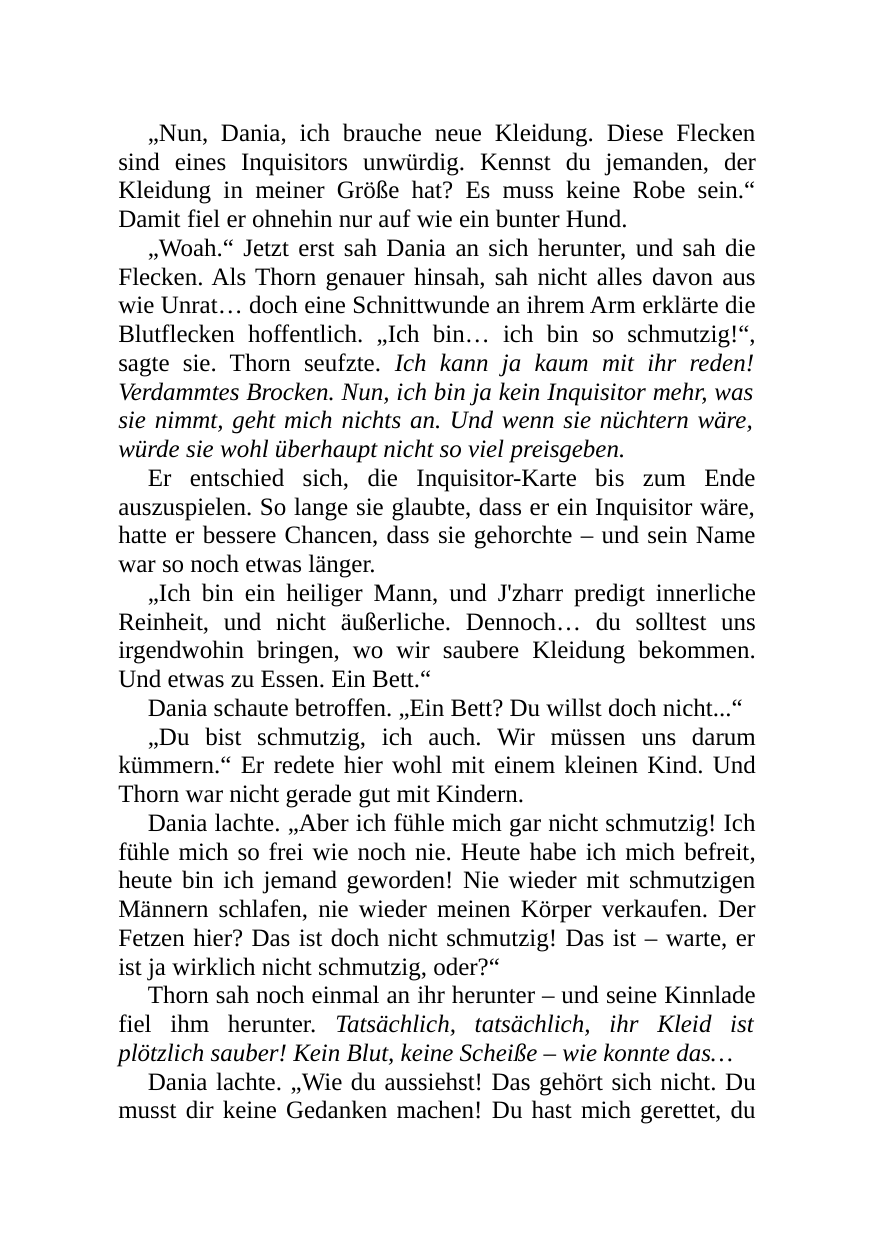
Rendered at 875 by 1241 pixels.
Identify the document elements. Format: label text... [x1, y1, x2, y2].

text Dania lachte. „Wie du aussiehst! Das gehört sich nicht. Du musst dir keine Gedanken machen! Du hast mich gerettet, du [118, 1067, 756, 1124]
text „Du bist schmutzig, ich auch. Wir müssen uns darum kümmern.“ Er redete hier wohl mit einem kleinen Kind. Und Thorn war nicht gerade gut mit Kindern. [118, 722, 756, 808]
text Dania lachte. „Aber ich fühle mich gar nicht schmutzig! Ich fühle mich so frei wie noch nie. Heute habe ich mich befreit, heute bin ich jemand geworden! Nie wieder mit schmutzigen Männern schlafen, nie wieder meinen Körper verkaufen. Der Fetzen hier? Das ist doch nicht schmutzig! Das ist – warte, er ist ja wirklich nicht schmutzig, oder?“ [118, 808, 756, 981]
text „Ich bin ein heiliger Mann, und J'zharr predigt innerliche Reinheit, und nicht äußerliche. Dennoch… du solltest uns irgendwohin bringen, wo wir saubere Kleidung bekommen. Und etwas zu Essen. Ein Bett.“ [118, 578, 756, 693]
text Thorn sah noch einmal an ihr herunter – und seine Kinnlade fiel ihm herunter. Tatsächlich, tatsächlich, ihr Kleid ist plötzlich sauber! Kein Blut, keine Scheiße – wie konnte das… [118, 981, 756, 1067]
text „Nun, Dania, ich brauche neue Kleidung. Diese Flecken sind eines Inquisitors unwürdig. Kennst du jemanden, der Kleidung in meiner Größe hat? Es muss keine Robe sein.“ Damit fiel er ohnehin nur auf wie ein bunter Hund. [118, 118, 756, 233]
text Er entschied sich, die Inquisitor-Karte bis zum Ende auszuspielen. So lange sie glaubte, dass er ein Inquisitor wäre, hatte er bessere Chancen, dass sie gehorchte – und sein Name war so noch etwas länger. [118, 463, 756, 578]
text Dania schaute betroffen. „Ein Bett? Du willst doch nicht...“ [118, 693, 756, 722]
text „Woah.“ Jetzt erst sah Dania an sich herunter, und sah die Flecken. Als Thorn genauer hinsah, sah nicht alles davon aus wie Unrat… doch eine Schnittwunde an ihrem Arm erklärte die Blutflecken hoffentlich. „Ich bin… ich bin so schmutzig!“, sagte sie. Thorn seufzte. Ich kann ja kaum mit ihr reden! Verdammtes Brocken. Nun, ich bin ja kein Inquisitor mehr, was sie nimmt, geht mich nichts an. Und wenn sie nüchtern wäre, würde sie wohl überhaupt nicht so viel preisgeben. [118, 233, 756, 463]
